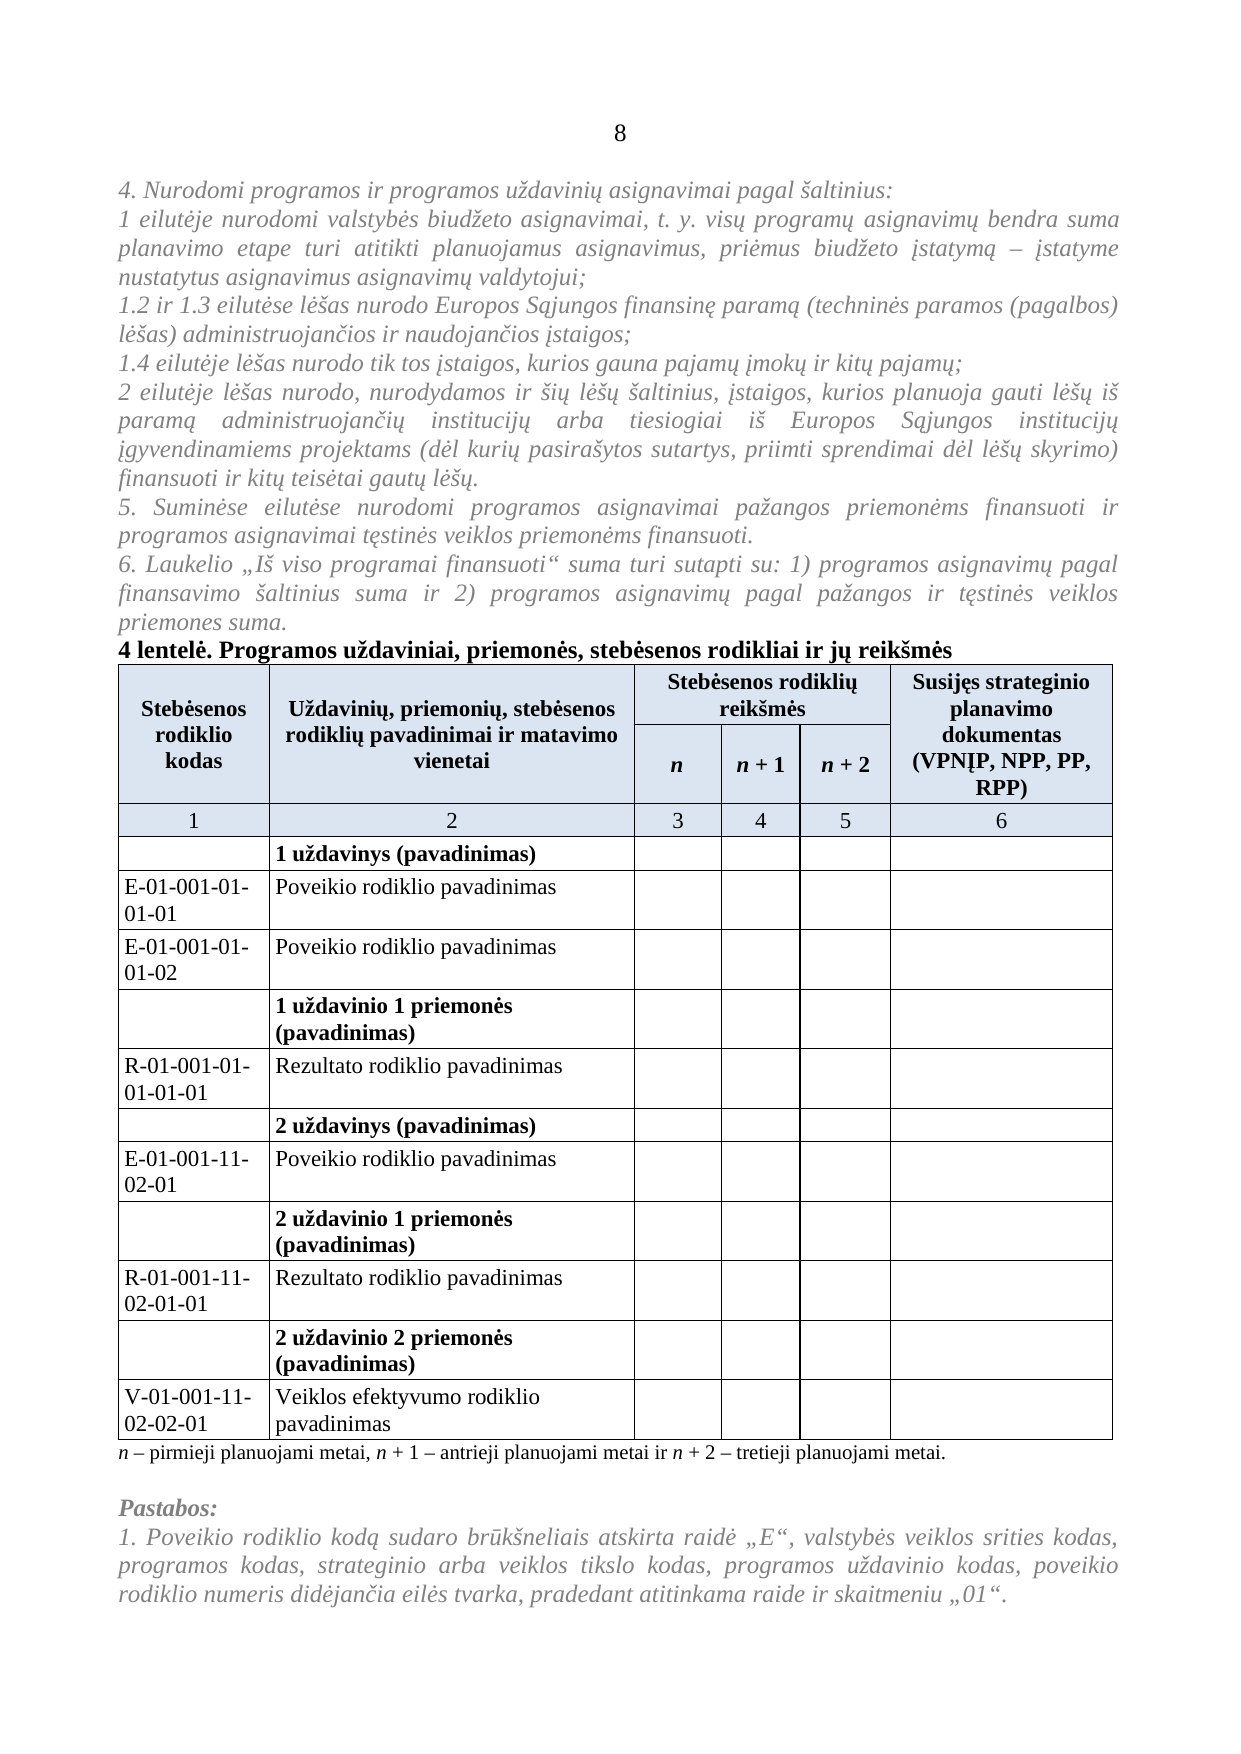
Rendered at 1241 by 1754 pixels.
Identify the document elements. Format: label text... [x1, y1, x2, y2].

table_cell [722, 1142, 799, 1201]
table_cell R-01-001-01-01-01-01 [119, 1049, 269, 1108]
text 1. Poveikio rodiklio kodą sudaro brūkšneliais atskirta raidė „E“, valstybės veiklos srities kodas, programos kodas, strateginio arba veiklos tikslo kodas, programos uždavinio kodas, poveikio rodiklio numeris didėjančia eilės tvarka, pradedant atitinkama raide ir skaitmeniu „01“. [118, 1522, 1122, 1608]
table_cell 2 [270, 804, 634, 836]
table_cell [801, 1142, 890, 1201]
table_cell [722, 1202, 799, 1260]
table_cell n + 2 [801, 725, 890, 803]
table_cell [119, 990, 269, 1048]
text 6. Laukelio „Iš viso programai finansuoti“ suma turi sutapti su: 1) programos asignavimų pagal finansavimo šaltinius suma ir 2) programos asignavimų pagal pažangos ir tęstinės veiklos priemones suma. [118, 549, 1122, 636]
table_cell [891, 990, 1112, 1048]
text 1.4 eilutėje lėšas nurodo tik tos įstaigos, kurios gauna pajamų įmokų ir kitų pajamų; [118, 348, 1122, 377]
table_cell 1 uždavinys (pavadinimas) [270, 837, 634, 869]
table_cell R-01-001-11-02-01-01 [119, 1261, 269, 1320]
text 1.2 ir 1.3 eilutėse lėšas nurodo Europos Sąjungos finansinę paramą (techninės paramos (pagalbos) lėšas) administruojančios ir naudojančios įstaigos; [118, 291, 1122, 348]
table_cell [891, 1380, 1112, 1439]
table_cell [722, 1261, 799, 1320]
text 1 eilutėje nurodomi valstybės biudžeto asignavimai, t. y. visų programų asignavimų bendra suma planavimo etape turi atitikti planuojamus asignavimus, priėmus biudžeto įstatymą – įstatyme nustatytus asignavimus asignavimų valdytojui; [118, 204, 1122, 291]
table_cell [722, 871, 799, 929]
table_cell 6 [891, 804, 1112, 836]
text n – pirmieji planuojami metai, n + 1 – antrieji planuojami metai ir n + 2 – tretieji planuojami metai. [118, 1440, 1122, 1464]
table_cell 1 [119, 804, 269, 836]
table_cell V-01-001-11-02-02-01 [119, 1380, 269, 1439]
table_cell [635, 1321, 721, 1379]
table_cell 1 uždavinio 1 priemonės (pavadinimas) [270, 990, 634, 1048]
table_cell [119, 837, 269, 869]
table_cell [801, 1380, 890, 1439]
table_cell Rezultato rodiklio pavadinimas [270, 1049, 634, 1108]
table_cell n [635, 725, 721, 803]
table_cell [891, 930, 1112, 989]
table_cell Veiklos efektyvumo rodiklio pavadinimas [270, 1380, 634, 1439]
table_cell [801, 1321, 890, 1379]
text 5. Suminėse eilutėse nurodomi programos asignavimai pažangos priemonėms finansuoti ir programos asignavimai tęstinės veiklos priemonėms finansuoti. [118, 492, 1122, 549]
table_cell [801, 990, 890, 1048]
table_cell E-01-001-11-02-01 [119, 1142, 269, 1201]
table_cell [119, 1109, 269, 1141]
table_header Susijęs strateginio planavimo dokumentas (VPNĮP, NPP, PP, RPP) [891, 665, 1112, 803]
table_cell [635, 1202, 721, 1260]
table_cell [635, 871, 721, 929]
table_cell [722, 837, 799, 869]
table_cell [635, 1380, 721, 1439]
table_cell [722, 1380, 799, 1439]
table_cell [891, 1142, 1112, 1201]
table_cell [722, 1321, 799, 1379]
table_cell [635, 1049, 721, 1108]
table_cell [722, 1049, 799, 1108]
table_cell 2 uždavinys (pavadinimas) [270, 1109, 634, 1141]
table_cell [722, 930, 799, 989]
table_cell E-01-001-01-01-01 [119, 871, 269, 929]
table_header Stebėsenos rodiklių reikšmės [635, 665, 890, 724]
table_cell [635, 1142, 721, 1201]
table_cell [801, 1202, 890, 1260]
table_cell [891, 1202, 1112, 1260]
table_cell Poveikio rodiklio pavadinimas [270, 871, 634, 929]
table_cell E-01-001-01-01-02 [119, 930, 269, 989]
table_cell [891, 1109, 1112, 1141]
table_cell Poveikio rodiklio pavadinimas [270, 1142, 634, 1201]
table_cell [891, 837, 1112, 869]
table_header Stebėsenos rodiklio kodas [119, 665, 269, 803]
text 2 eilutėje lėšas nurodo, nurodydamos ir šių lėšų šaltinius, įstaigos, kurios planuoja gauti lėšų iš paramą administruojančių institucijų arba tiesiogiai iš Europos Sąjungos institucijų įgyvendinamiems projektams (dėl kurių pasirašytos sutartys, priimti sprendimai dėl lėšų skyrimo) finansuoti ir kitų teisėtai gautų lėšų. [118, 377, 1122, 492]
text 4. Nurodomi programos ir programos uždavinių asignavimai pagal šaltinius: [118, 176, 1122, 204]
table_cell [891, 1049, 1112, 1108]
table_cell [635, 1109, 721, 1141]
table_cell [801, 930, 890, 989]
table_cell 4 [722, 804, 799, 836]
table_cell [119, 1321, 269, 1379]
table_cell [801, 1109, 890, 1141]
text Pastabos: [118, 1493, 1122, 1522]
table_cell [891, 1321, 1112, 1379]
table_cell 2 uždavinio 2 priemonės (pavadinimas) [270, 1321, 634, 1379]
table_cell [801, 837, 890, 869]
table_cell [722, 990, 799, 1048]
table_cell [722, 1109, 799, 1141]
table_cell [635, 837, 721, 869]
table_cell [891, 871, 1112, 929]
table_cell Rezultato rodiklio pavadinimas [270, 1261, 634, 1320]
table_cell [119, 1202, 269, 1260]
table_cell 2 uždavinio 1 priemonės (pavadinimas) [270, 1202, 634, 1260]
table_cell Poveikio rodiklio pavadinimas [270, 930, 634, 989]
table_cell n + 1 [722, 725, 799, 803]
table_cell [801, 1261, 890, 1320]
table_cell [891, 1261, 1112, 1320]
table_cell [801, 1049, 890, 1108]
table_cell 5 [801, 804, 890, 836]
table_cell [635, 990, 721, 1048]
table_cell [635, 1261, 721, 1320]
text 4 lentelė. Programos uždaviniai, priemonės, stebėsenos rodikliai ir jų reikšmės [118, 636, 1122, 664]
table_cell 3 [635, 804, 721, 836]
table_header Uždavinių, priemonių, stebėsenos rodiklių pavadinimai ir matavimo vienetai [270, 665, 634, 803]
table_cell [635, 930, 721, 989]
table_cell [801, 871, 890, 929]
